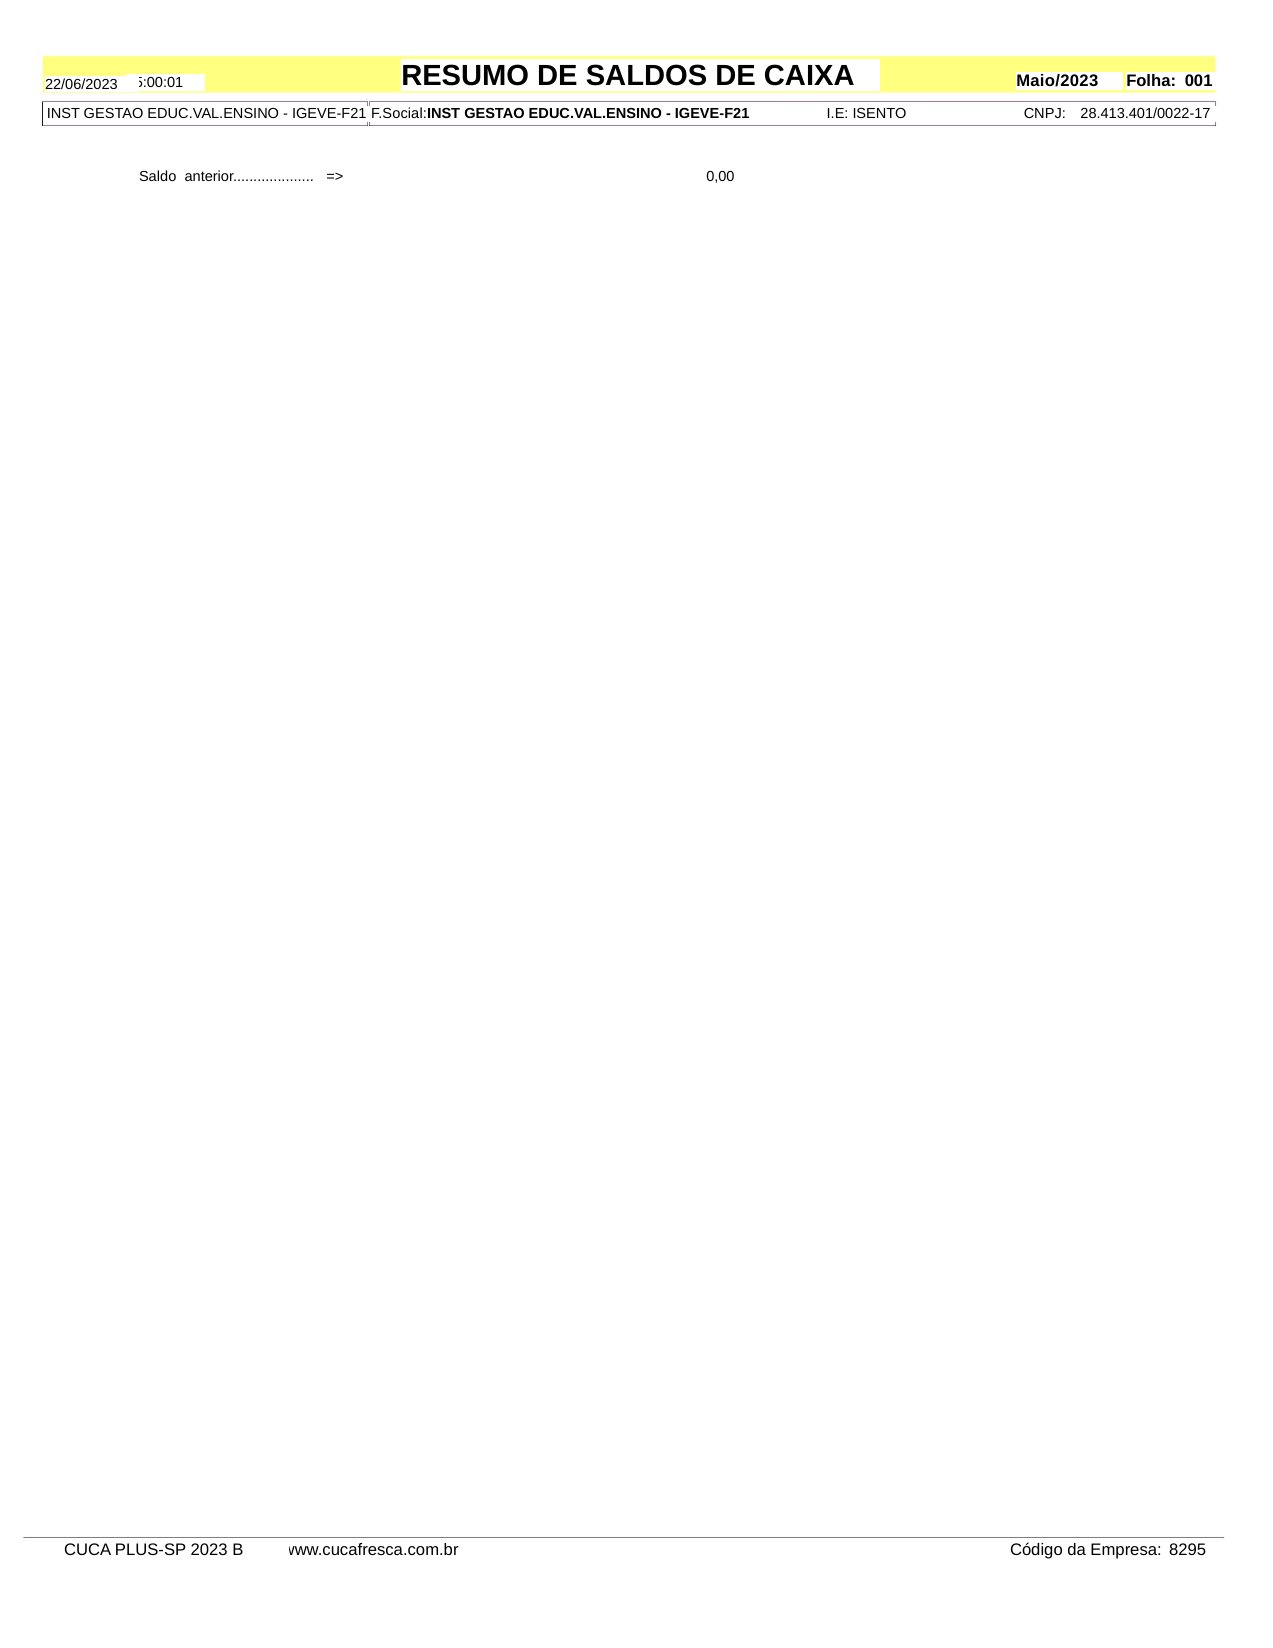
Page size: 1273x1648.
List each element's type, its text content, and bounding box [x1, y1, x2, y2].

text 0,00 [706, 168, 756, 184]
text 22/06/2023 [45, 76, 139, 92]
text CNPJ: 28.413.401/0022-17 [1023, 106, 1236, 122]
text Maio/2023 [1016, 72, 1123, 90]
text INST GESTAO EDUC.VAL.ENSINO - IGEVE-F21 F.Social:INST GESTAO EDUC.VAL.ENSINO - IGEVE-F21 [47, 106, 781, 122]
text www.cucafresca.com.br [289, 1540, 484, 1559]
text CUCA PLUS-SP 2023 B [64, 1540, 269, 1559]
text - [269, 1540, 289, 1559]
text I.E: ISENTO [826, 106, 928, 122]
text Folha: 001 [1126, 72, 1237, 90]
text 15:00:01 [126, 74, 205, 91]
text RESUMO DE SALDOS DE CAIXA [401, 59, 880, 91]
text Código da Empresa: 8295 [1010, 1540, 1231, 1559]
text Saldo anterior.................... => [139, 168, 369, 184]
